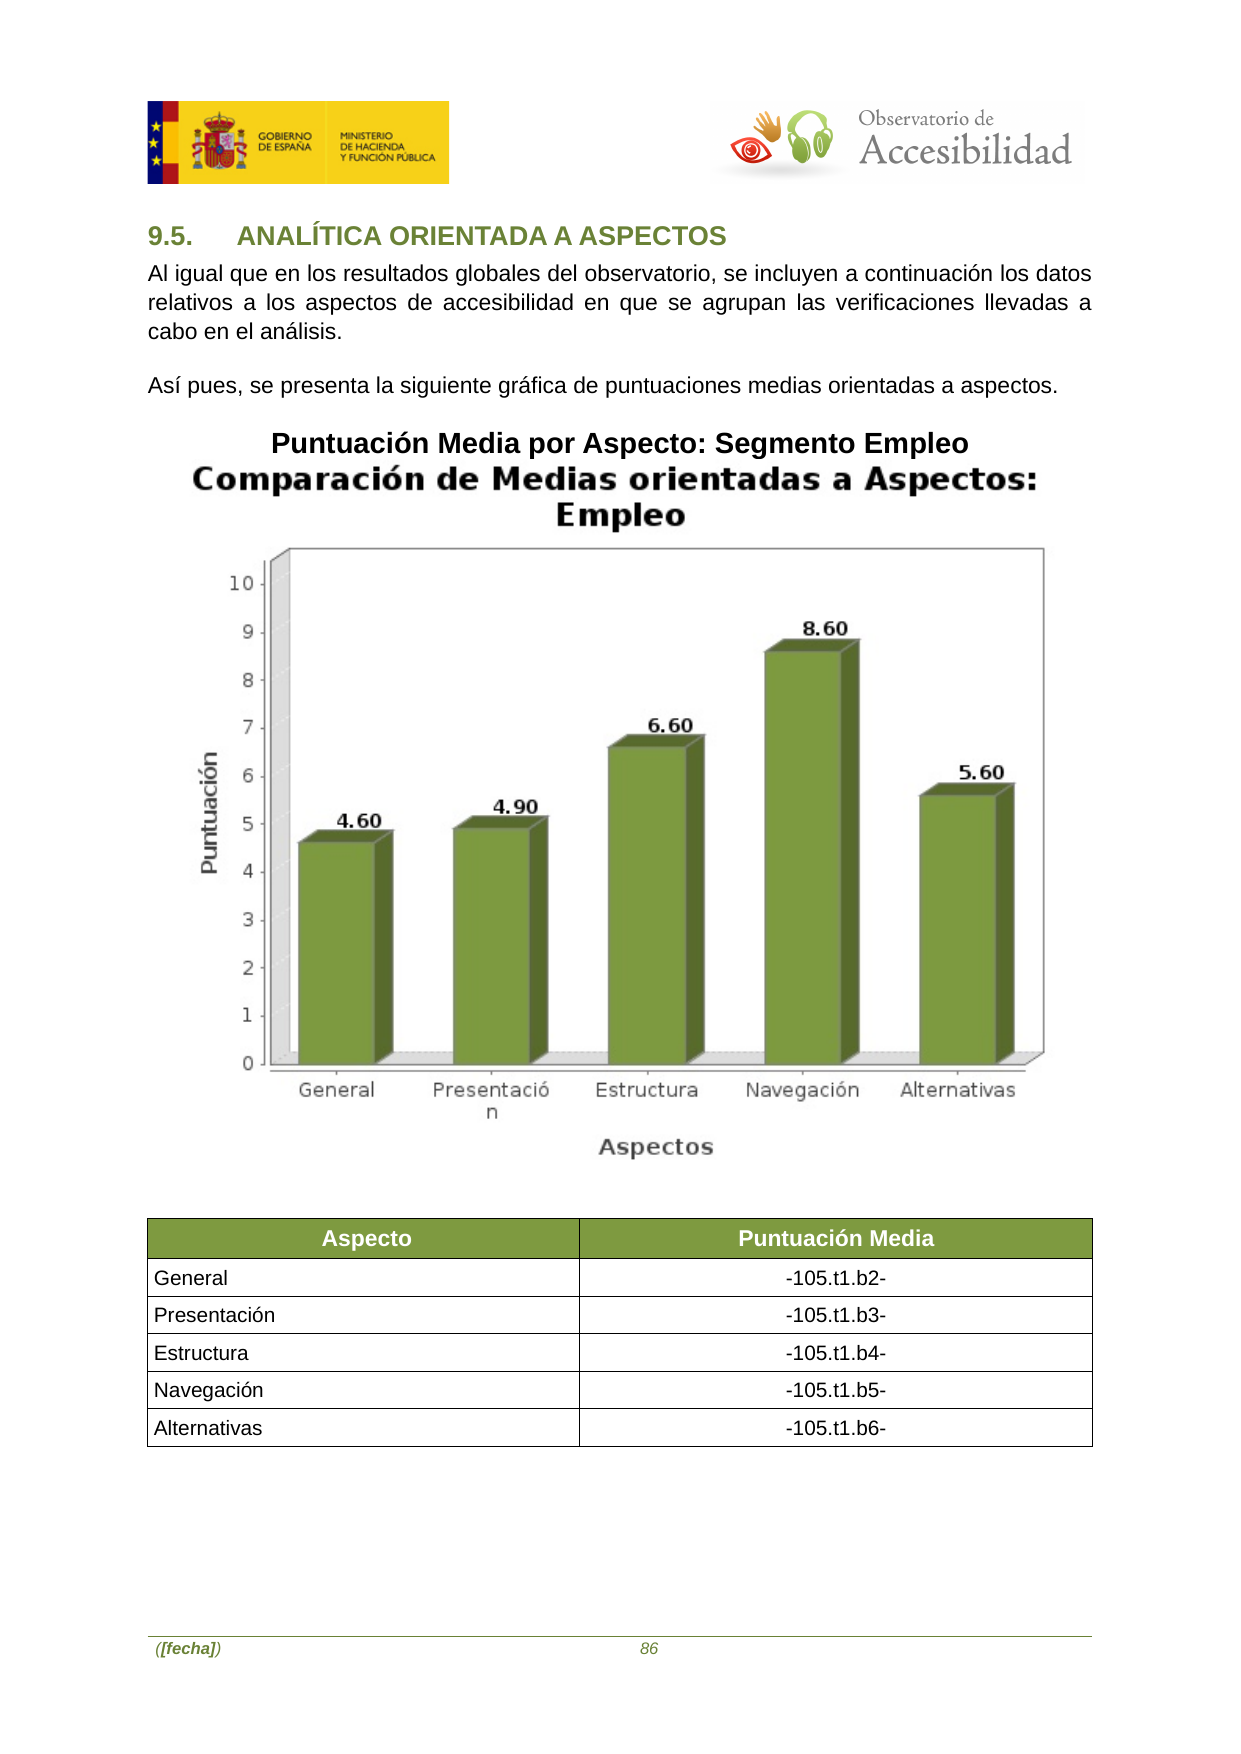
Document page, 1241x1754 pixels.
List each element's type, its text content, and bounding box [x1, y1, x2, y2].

text Al igual que en los resultados globales del observatorio, se incluyen a continuación los datos relativos a los aspectos de accesibilidad en que se agrupan las verificaciones llevadas a cabo en el análisis. [148, 260, 1092, 344]
picture [710, 101, 1086, 184]
table_cell Alternativas [148, 1409, 579, 1446]
table_cell Estructura [148, 1334, 579, 1371]
table_cell -105.t1.b6- [580, 1409, 1092, 1446]
subtitle Analítica orientada a aspectos [148, 220, 1092, 251]
table_cell -105.t1.b3- [580, 1297, 1092, 1333]
table_cell -105.t1.b4- [580, 1334, 1092, 1371]
table_cell Presentación [148, 1297, 579, 1333]
table_header Aspecto [148, 1219, 579, 1258]
picture [178, 459, 1062, 1169]
table_cell Navegación [148, 1372, 579, 1408]
table_cell -105.t1.b2- [580, 1259, 1092, 1296]
table_cell -105.t1.b5- [580, 1372, 1092, 1408]
text Puntuación Media por Aspecto: Segmento Empleo [148, 426, 1092, 460]
picture [147, 101, 450, 184]
text Así pues, se presenta la siguiente gráfica de puntuaciones medias orientadas a aspectos. [148, 372, 1092, 398]
table_header Puntuación Media [580, 1219, 1092, 1258]
table_cell General [148, 1259, 579, 1296]
